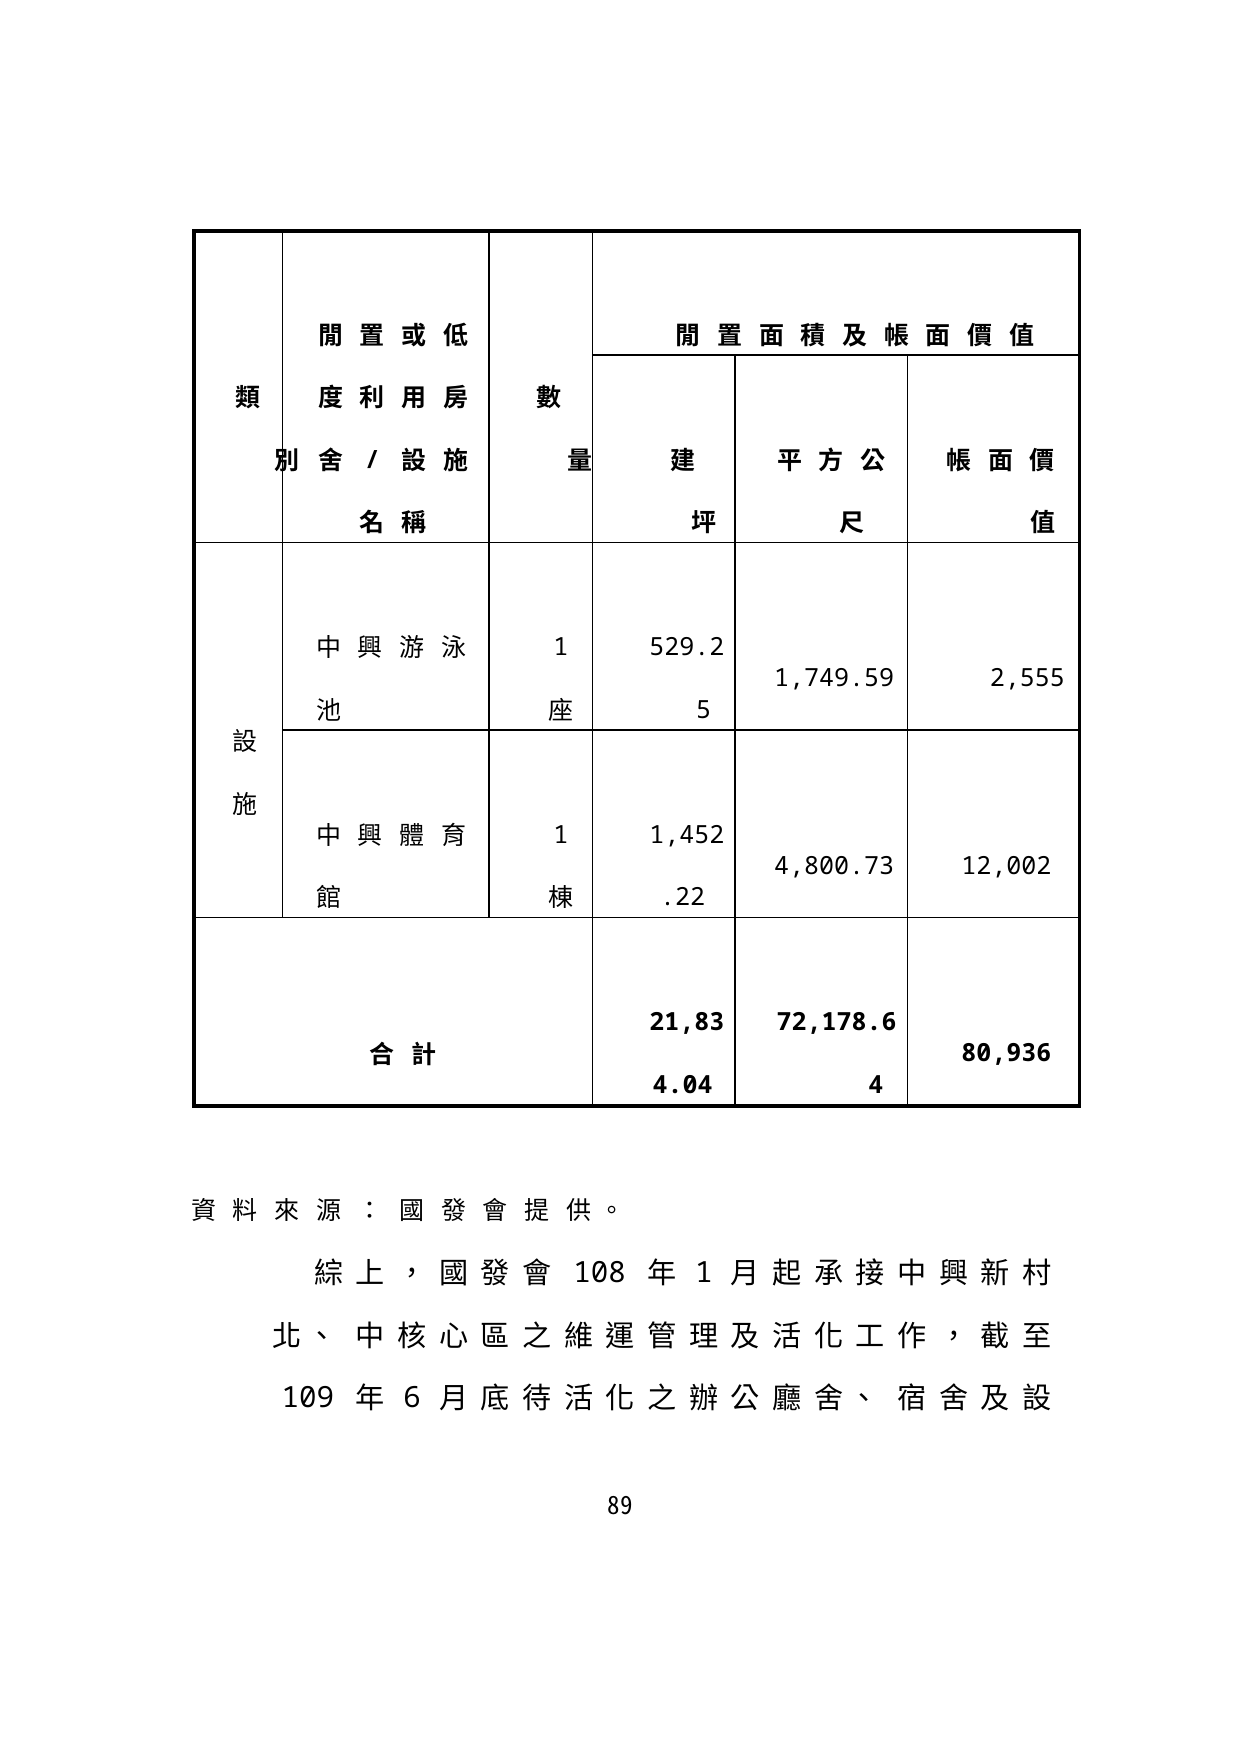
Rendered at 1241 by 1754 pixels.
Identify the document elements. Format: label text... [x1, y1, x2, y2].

table_cell 設施 [196, 543, 282, 917]
table_header 數量 [490, 233, 592, 542]
table_cell 平方公尺 [736, 356, 907, 542]
table_cell 中興體育館 [283, 731, 488, 917]
table_header 閒置或低度利用房舍/設施名稱 [283, 233, 488, 542]
table_cell 2,555 [908, 543, 1078, 729]
table_cell 1座 [490, 543, 592, 729]
table_cell 12,002 [908, 731, 1078, 917]
table_cell 1,452.22 [593, 731, 734, 917]
table_cell 4,800.73 [736, 731, 907, 917]
table_cell 中興游泳池 [283, 543, 488, 729]
table_cell 合計 [196, 918, 592, 1104]
table_cell 1棟 [490, 731, 592, 917]
table_header 類別 [196, 233, 282, 542]
table_cell 建坪 [593, 356, 734, 542]
table_cell 帳面價值 [908, 356, 1078, 542]
table_cell 80,936 [908, 918, 1078, 1104]
text 資料來源：國發會提供。 [183, 1167, 1087, 1229]
table_cell 1,749.59 [736, 543, 907, 729]
table_header 閒置面積及帳面價值 [593, 233, 1078, 354]
table_cell 529.25 [593, 543, 734, 729]
table_cell 21,834.04 [593, 918, 734, 1104]
text 綜上，國發會108年1月起承接中興新村北、中核心區之維運管理及活化工作，截至109年6月底待活化之辦公廳舍、宿舍及設 [242, 1229, 1058, 1417]
table_cell 72,178.64 [736, 918, 907, 1104]
